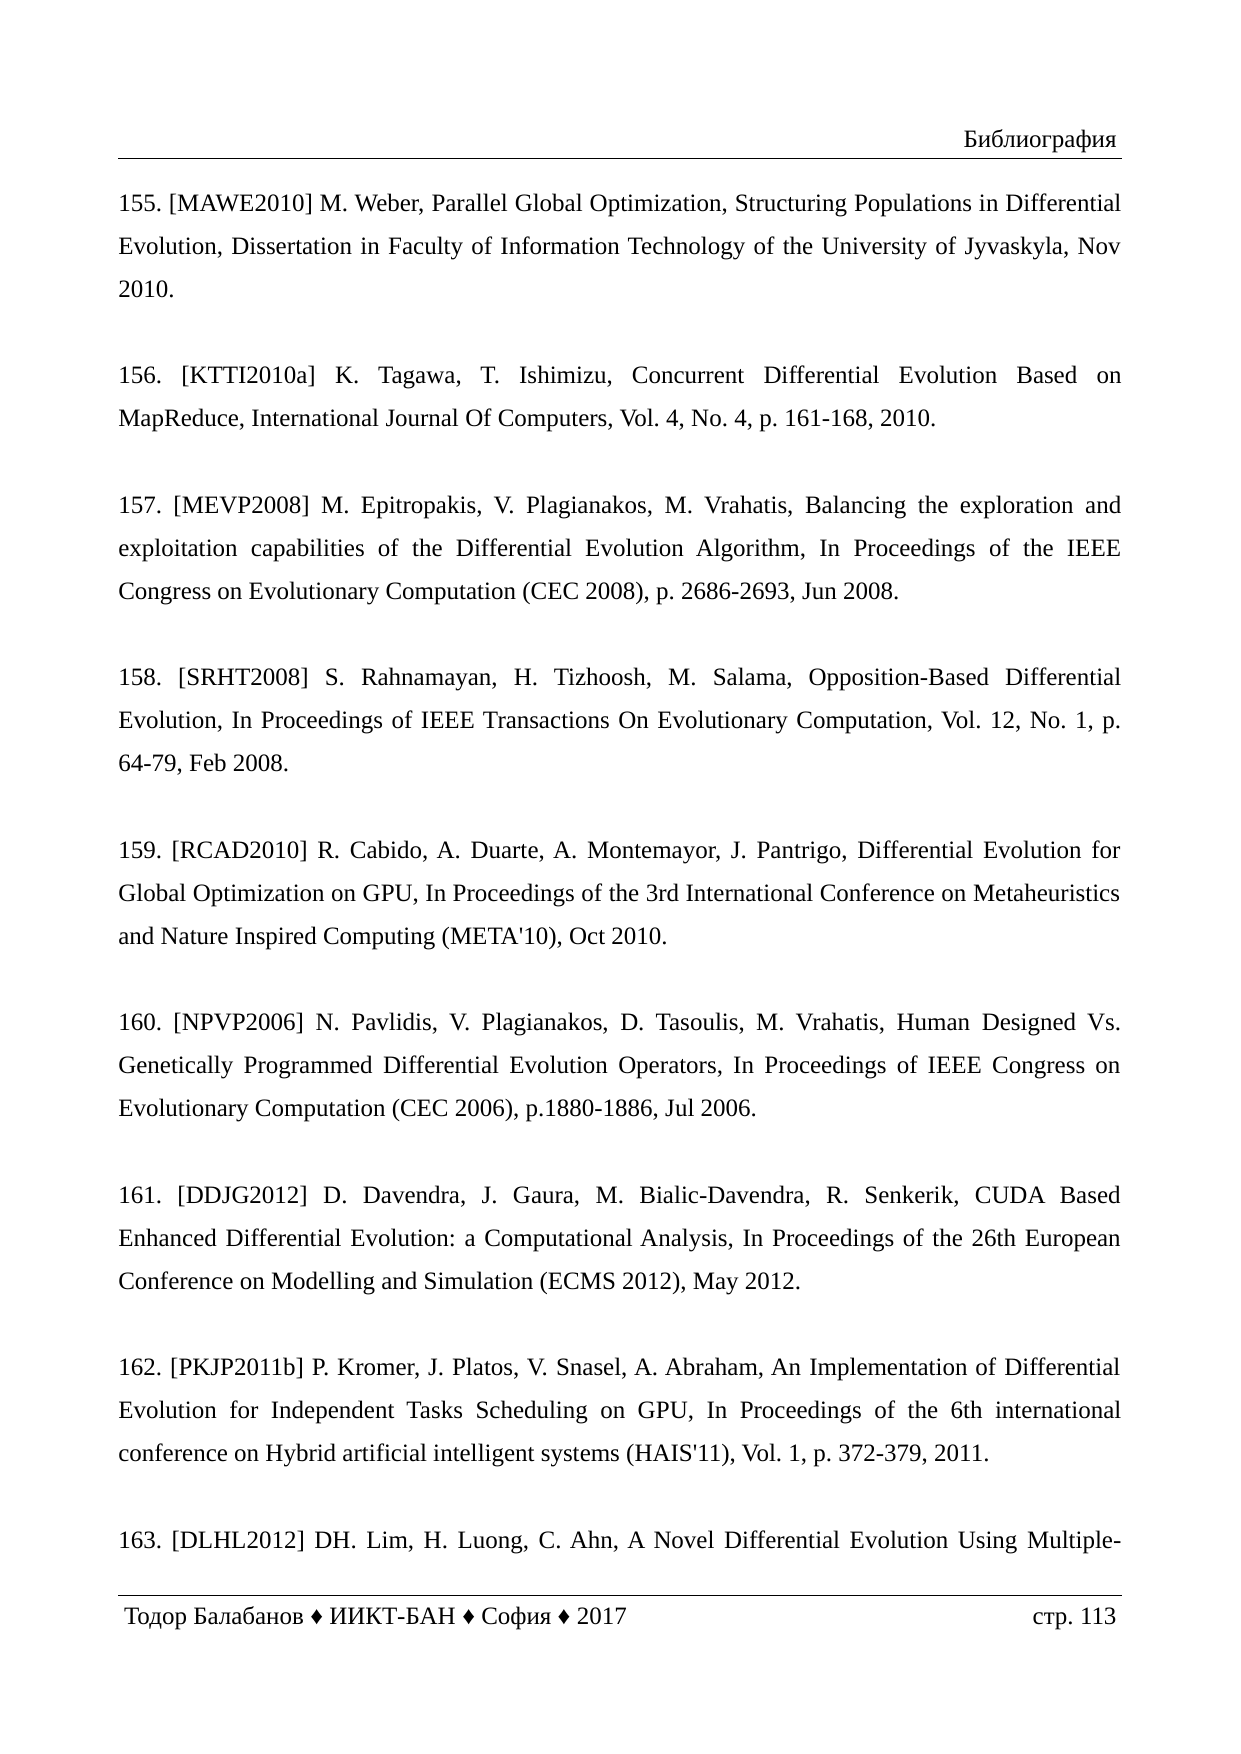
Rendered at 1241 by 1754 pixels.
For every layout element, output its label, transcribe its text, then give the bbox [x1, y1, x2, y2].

text 158. [SRHT2008] S. Rahnamayan, H. Tizhoosh, M. Salama, Opposition-Based Differential Evolution, In Proceedings of IEEE Transactions On Evolutionary Computation, Vol. 12, No. 1, p. 64-79, Feb 2008. [118, 662, 1122, 777]
text 155. [MAWE2010] M. Weber, Parallel Global Optimization, Structuring Populations in Differential Evolution, Dissertation in Faculty of Information Technology of the University of Jyvaskyla, Nov 2010. [118, 188, 1122, 303]
text 159. [RCAD2010] R. Cabido, A. Duarte, A. Montemayor, J. Pantrigo, Differential Evolution for Global Optimization on GPU, In Proceedings of the 3rd International Conference on Metaheuristics and Nature Inspired Computing (META'10), Oct 2010. [118, 835, 1122, 950]
text 163. [DLHL2012] DH. Lim, H. Luong, C. Ahn, A Novel Differential Evolution Using Multiple- [118, 1525, 1122, 1553]
text 156. [KTTI2010a] K. Tagawa, T. Ishimizu, Concurrent Differential Evolution Based on MapReduce, International Journal Of Computers, Vol. 4, No. 4, p. 161-168, 2010. [118, 360, 1122, 432]
text 161. [DDJG2012] D. Davendra, J. Gaura, M. Bialic-Davendra, R. Senkerik, CUDA Based Enhanced Differential Evolution: a Computational Analysis, In Proceedings of the 26th European Conference on Modelling and Simulation (ECMS 2012), May 2012. [118, 1180, 1122, 1295]
text 160. [NPVP2006] N. Pavlidis, V. Plagianakos, D. Tasoulis, M. Vrahatis, Human Designed Vs. Genetically Programmed Differential Evolution Operators, In Proceedings of IEEE Congress on Evolutionary Computation (CEC 2006), p.1880-1886, Jul 2006. [118, 1007, 1122, 1122]
text 162. [PKJP2011b] P. Kromer, J. Platos, V. Snasel, A. Abraham, An Implementation of Differential Evolution for Independent Tasks Scheduling on GPU, In Proceedings of the 6th international conference on Hybrid artificial intelligent systems (HAIS'11), Vol. 1, p. 372-379, 2011. [118, 1352, 1122, 1467]
text 157. [MEVP2008] M. Epitropakis, V. Plagianakos, M. Vrahatis, Balancing the exploration and exploitation capabilities of the Differential Evolution Algorithm, In Proceedings of the IEEE Congress on Evolutionary Computation (CEC 2008), p. 2686-2693, Jun 2008. [118, 490, 1122, 605]
